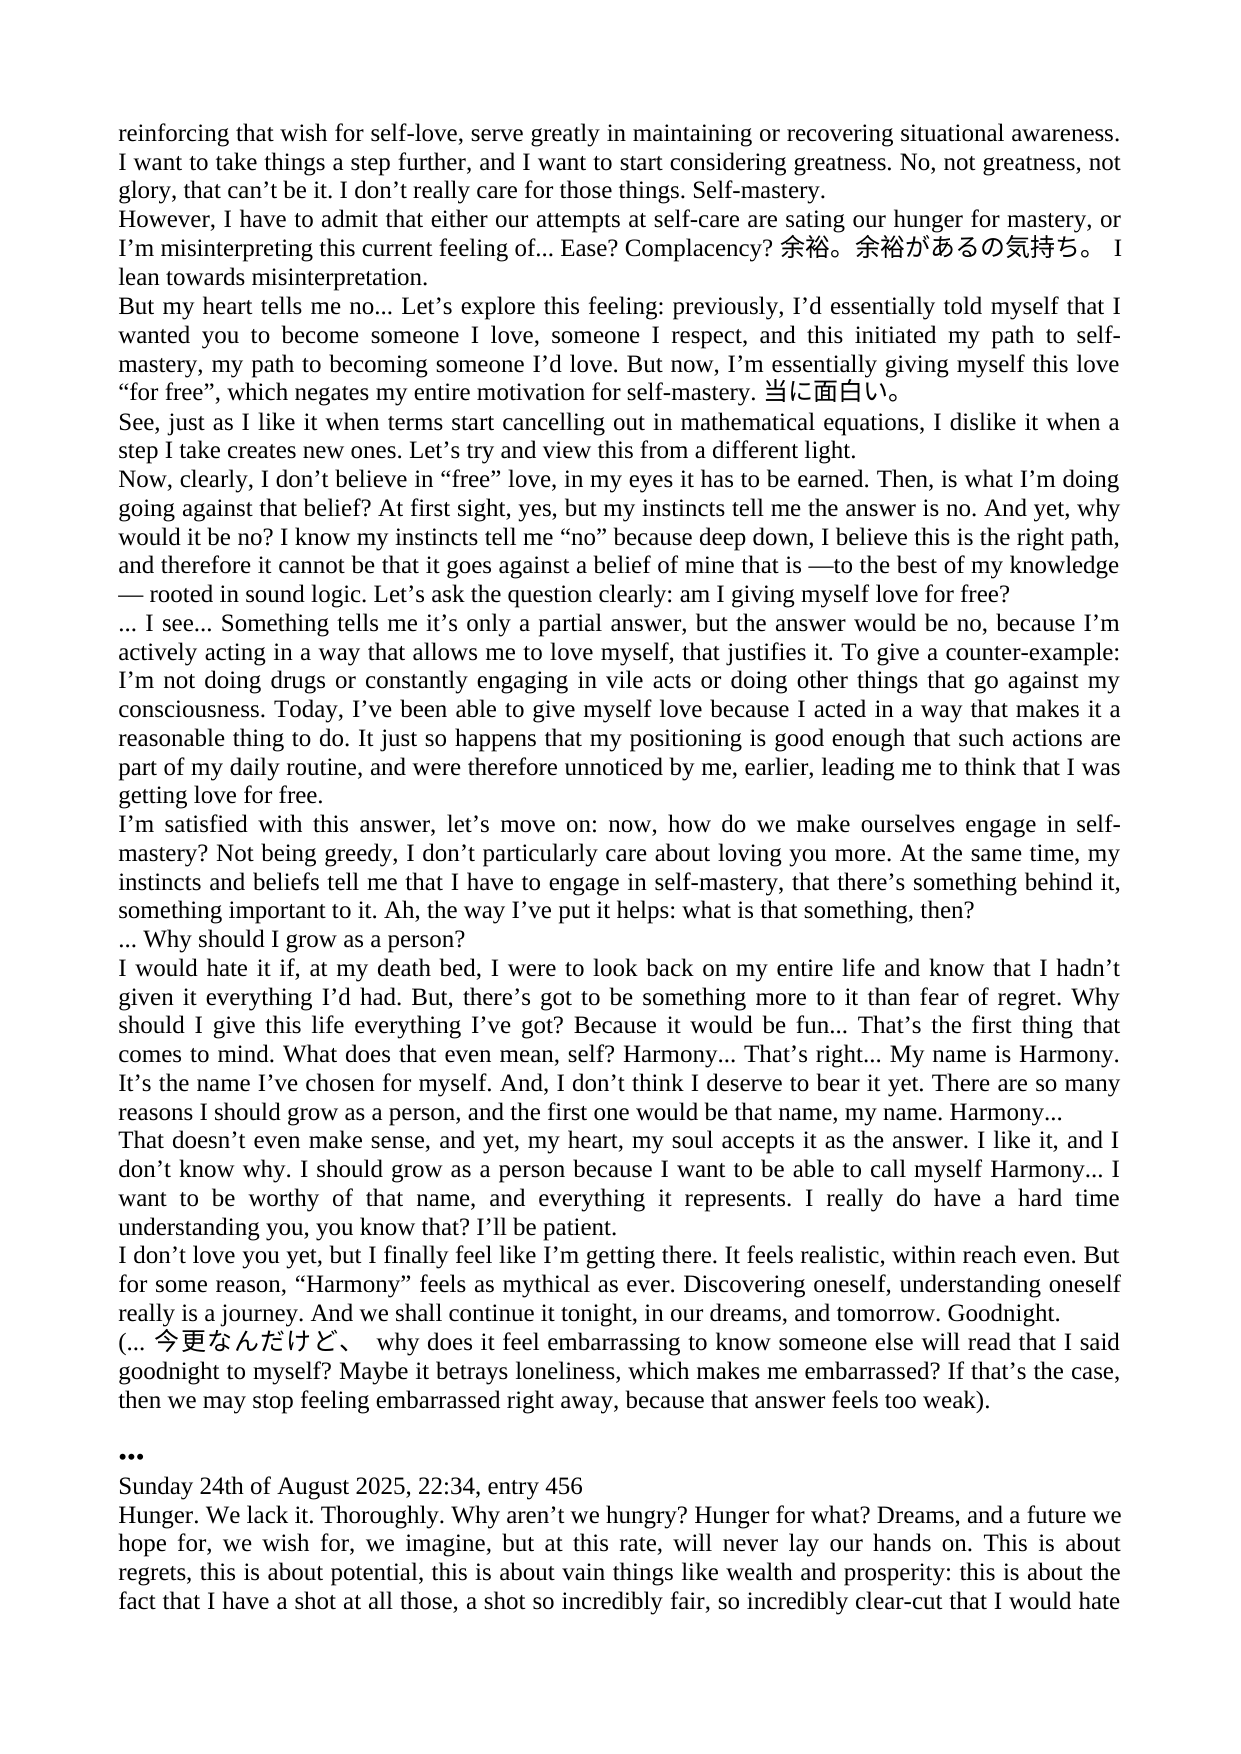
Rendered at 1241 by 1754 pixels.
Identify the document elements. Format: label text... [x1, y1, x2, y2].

text ... Why should I grow as a person? [118, 924, 1122, 953]
text However, I have to admit that either our attempts at self-care are sating our hunger for mastery, or I’m misinterpreting this current feeling of... Ease? Complacency? 余裕。余裕があるの気持ち。 I lean towards misinterpretation. [118, 204, 1122, 291]
text ••• [118, 1442, 1122, 1471]
text See, just as I like it when terms start cancelling out in mathematical equations, I dislike it when a step I take creates new ones. Let’s try and view this from a different light. [118, 407, 1122, 464]
text I would hate it if, at my death bed, I were to look back on my entire life and know that I hadn’t given it everything I’d had. But, there’s got to be something more to it than fear of regret. Why should I give this life everything I’ve got? Because it would be fun... That’s the first thing that comes to mind. What does that even mean, self? Harmony... That’s right... My name is Harmony. It’s the name I’ve chosen for myself. And, I don’t think I deserve to bear it yet. There are so many reasons I should grow as a person, and the first one would be that name, my name. Harmony... [118, 953, 1122, 1125]
text Sunday 24th of August 2025, 22:34, entry 456 [118, 1471, 1122, 1500]
text That doesn’t even make sense, and yet, my heart, my soul accepts it as the answer. I like it, and I don’t know why. I should grow as a person because I want to be able to call myself Harmony... I want to be worthy of that name, and everything it represents. I really do have a hard time understanding you, you know that? I’ll be patient. [118, 1125, 1122, 1240]
text Hunger. We lack it. Thoroughly. Why aren’t we hungry? Hunger for what? Dreams, and a future we hope for, we wish for, we imagine, but at this rate, will never lay our hands on. This is about regrets, this is about potential, this is about vain things like wealth and prosperity: this is about the fact that I have a shot at all those, a shot so incredibly fair, so incredibly clear-cut that I would hate [118, 1500, 1122, 1615]
text reinforcing that wish for self-love, serve greatly in maintaining or recovering situational awareness. I want to take things a step further, and I want to start considering greatness. No, not greatness, not glory, that can’t be it. I don’t really care for those things. Self-mastery. [118, 118, 1122, 204]
text I don’t love you yet, but I finally feel like I’m getting there. It feels realistic, within reach even. But for some reason, “Harmony” feels as mythical as ever. Discovering oneself, understanding oneself really is a journey. And we shall continue it tonight, in our dreams, and tomorrow. Goodnight. [118, 1240, 1122, 1327]
text (... 今更なんだけど、 why does it feel embarrassing to know someone else will read that I said goodnight to myself? Maybe it betrays loneliness, which makes me embarrassed? If that’s the case, then we may stop feeling embarrassed right away, because that answer feels too weak). [118, 1327, 1122, 1413]
text But my heart tells me no... Let’s explore this feeling: previously, I’d essentially told myself that I wanted you to become someone I love, someone I respect, and this initiated my path to self-mastery, my path to becoming someone I’d love. But now, I’m essentially giving myself this love “for free”, which negates my entire motivation for self-mastery. 当に面白い。 [118, 291, 1122, 407]
text ... I see... Something tells me it’s only a partial answer, but the answer would be no, because I’m actively acting in a way that allows me to love myself, that justifies it. To give a counter-example: I’m not doing drugs or constantly engaging in vile acts or doing other things that go against my consciousness. Today, I’ve been able to give myself love because I acted in a way that makes it a reasonable thing to do. It just so happens that my positioning is good enough that such actions are part of my daily routine, and were therefore unnoticed by me, earlier, leading me to think that I was getting love for free. [118, 608, 1122, 809]
text Now, clearly, I don’t believe in “free” love, in my eyes it has to be earned. Then, is what I’m doing going against that belief? At first sight, yes, but my instincts tell me the answer is no. And yet, why would it be no? I know my instincts tell me “no” because deep down, I believe this is the right path, and therefore it cannot be that it goes against a belief of mine that is —to the best of my knowledge— rooted in sound logic. Let’s ask the question clearly: am I giving myself love for free? [118, 464, 1122, 608]
text I’m satisfied with this answer, let’s move on: now, how do we make ourselves engage in self-mastery? Not being greedy, I don’t particularly care about loving you more. At the same time, my instincts and beliefs tell me that I have to engage in self-mastery, that there’s something behind it, something important to it. Ah, the way I’ve put it helps: what is that something, then? [118, 809, 1122, 924]
